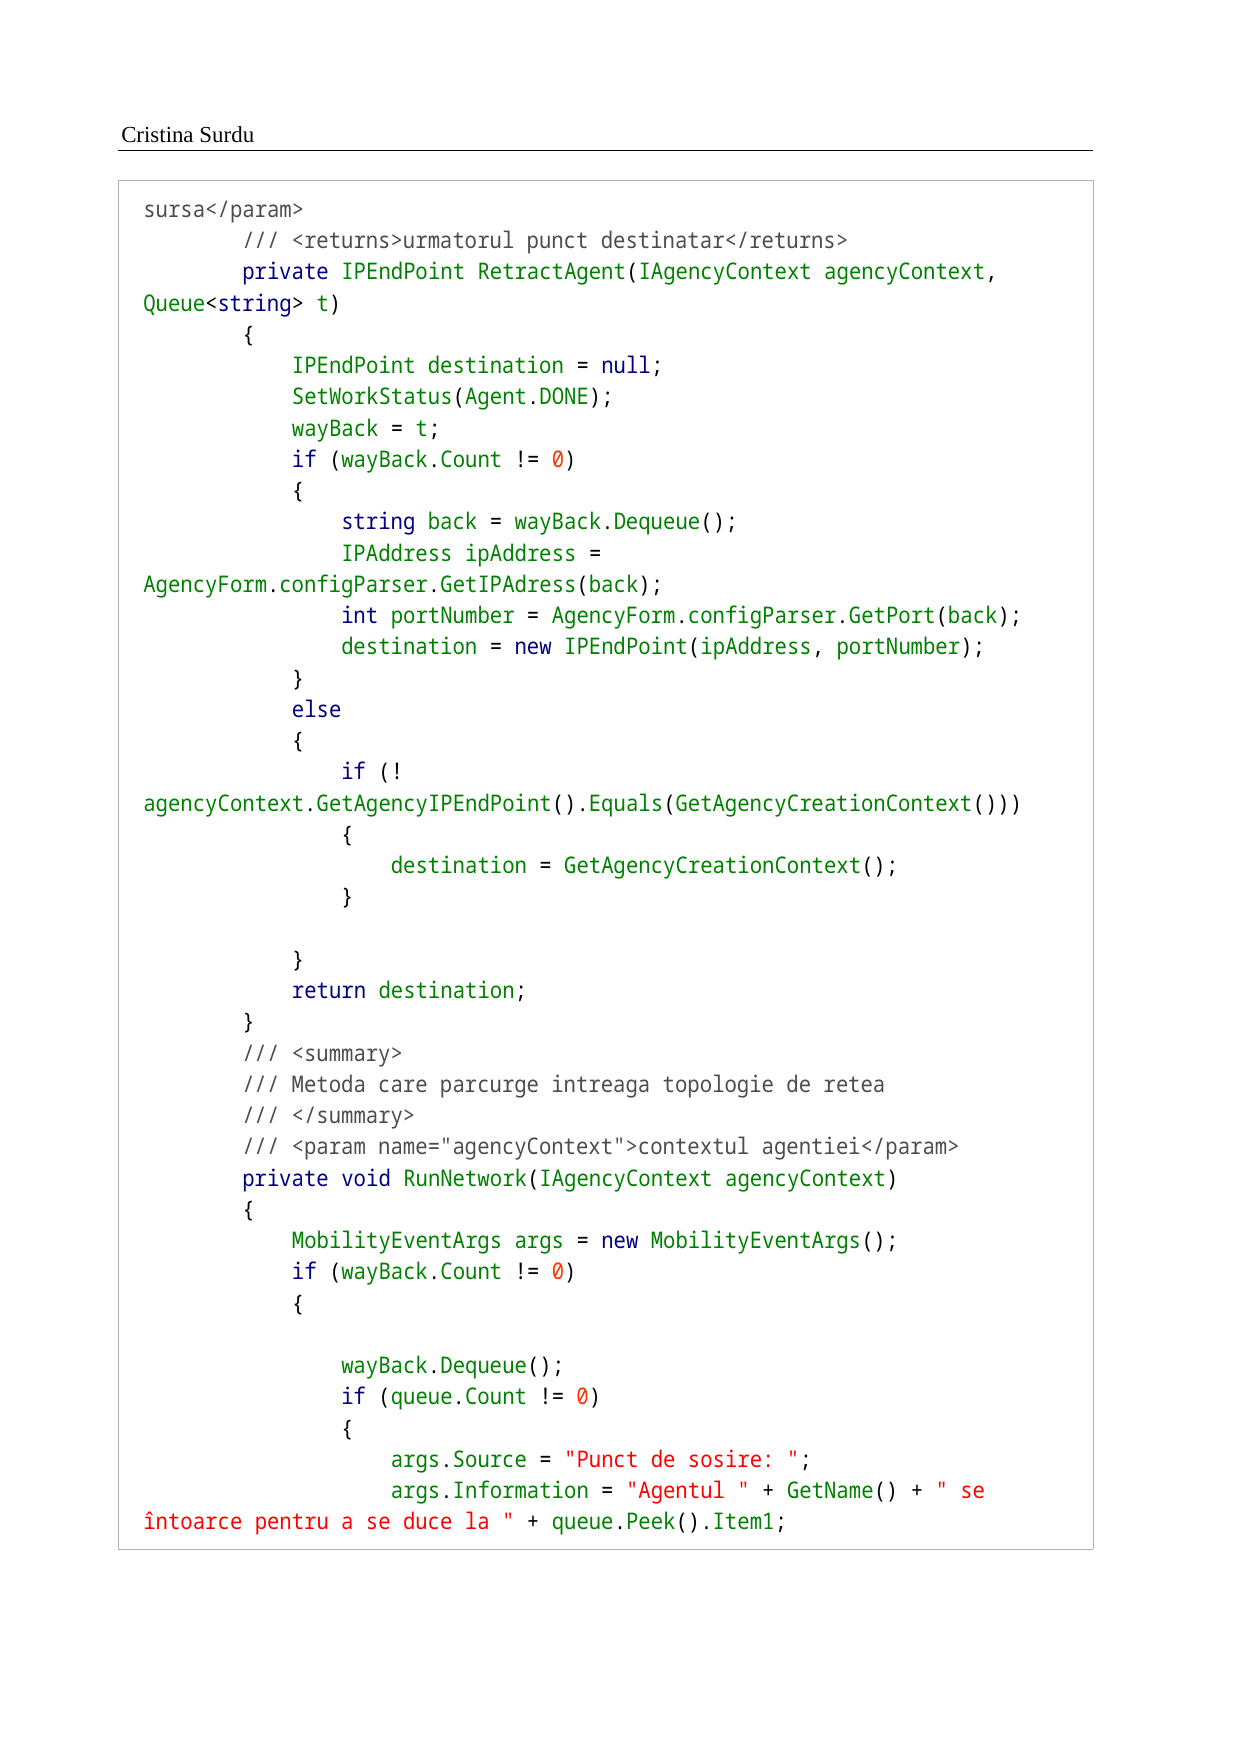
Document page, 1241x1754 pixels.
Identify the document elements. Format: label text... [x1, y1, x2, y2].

text /// <returns>urmatorul punct destinatar</returns> [119, 211, 1093, 243]
text destination = GetAgencyCreationContext(); [119, 836, 1093, 868]
text wayBack.Dequeue(); [119, 1336, 1093, 1368]
text destination = new IPEndPoint(ipAddress, portNumber); [119, 618, 1093, 649]
text if (wayBack.Count != 0) [119, 1243, 1093, 1274]
text { [119, 461, 1093, 493]
text private IPEndPoint RetractAgent(IAgencyContext agencyContext, Queue<string> t) [119, 243, 1093, 305]
text { [119, 1399, 1093, 1430]
text MobilityEventArgs args = new MobilityEventArgs(); [119, 1211, 1093, 1243]
text private void RunNetwork(IAgencyContext agencyContext) [119, 1149, 1093, 1180]
text } [119, 930, 1093, 961]
text IPEndPoint destination = null; [119, 336, 1093, 368]
text } [119, 868, 1093, 911]
text string back = wayBack.Dequeue(); [119, 493, 1093, 524]
text /// Metoda care parcurge intreaga topologie de retea [119, 1055, 1093, 1086]
text /// <param name="agencyContext">contextul agentiei</param> [119, 1118, 1093, 1149]
text IPAddress ipAddress = AgencyForm.configParser.GetIPAdress(back); [119, 524, 1093, 586]
text { [119, 305, 1093, 336]
text SetWorkStatus(Agent.DONE); [119, 368, 1093, 399]
text args.Information = "Agentul " + GetName() + " se întoarce pentru a se duce la " + queue.Peek().Item1; [119, 1461, 1093, 1549]
text { [119, 1274, 1093, 1318]
text { [119, 805, 1093, 836]
text sursa</param> [119, 181, 1093, 211]
text int portNumber = AgencyForm.configParser.GetPort(back); [119, 586, 1093, 618]
text { [119, 1180, 1093, 1211]
text /// </summary> [119, 1086, 1093, 1118]
text { [119, 711, 1093, 743]
text if (!agencyContext.GetAgencyIPEndPoint().Equals(GetAgencyCreationContext())) [119, 743, 1093, 805]
text } [119, 993, 1093, 1024]
text args.Source = "Punct de sosire: "; [119, 1430, 1093, 1461]
text } [119, 649, 1093, 680]
text wayBack = t; [119, 399, 1093, 430]
text if (queue.Count != 0) [119, 1368, 1093, 1399]
text return destination; [119, 961, 1093, 993]
text /// <summary> [119, 1024, 1093, 1055]
text else [119, 680, 1093, 711]
text if (wayBack.Count != 0) [119, 430, 1093, 461]
